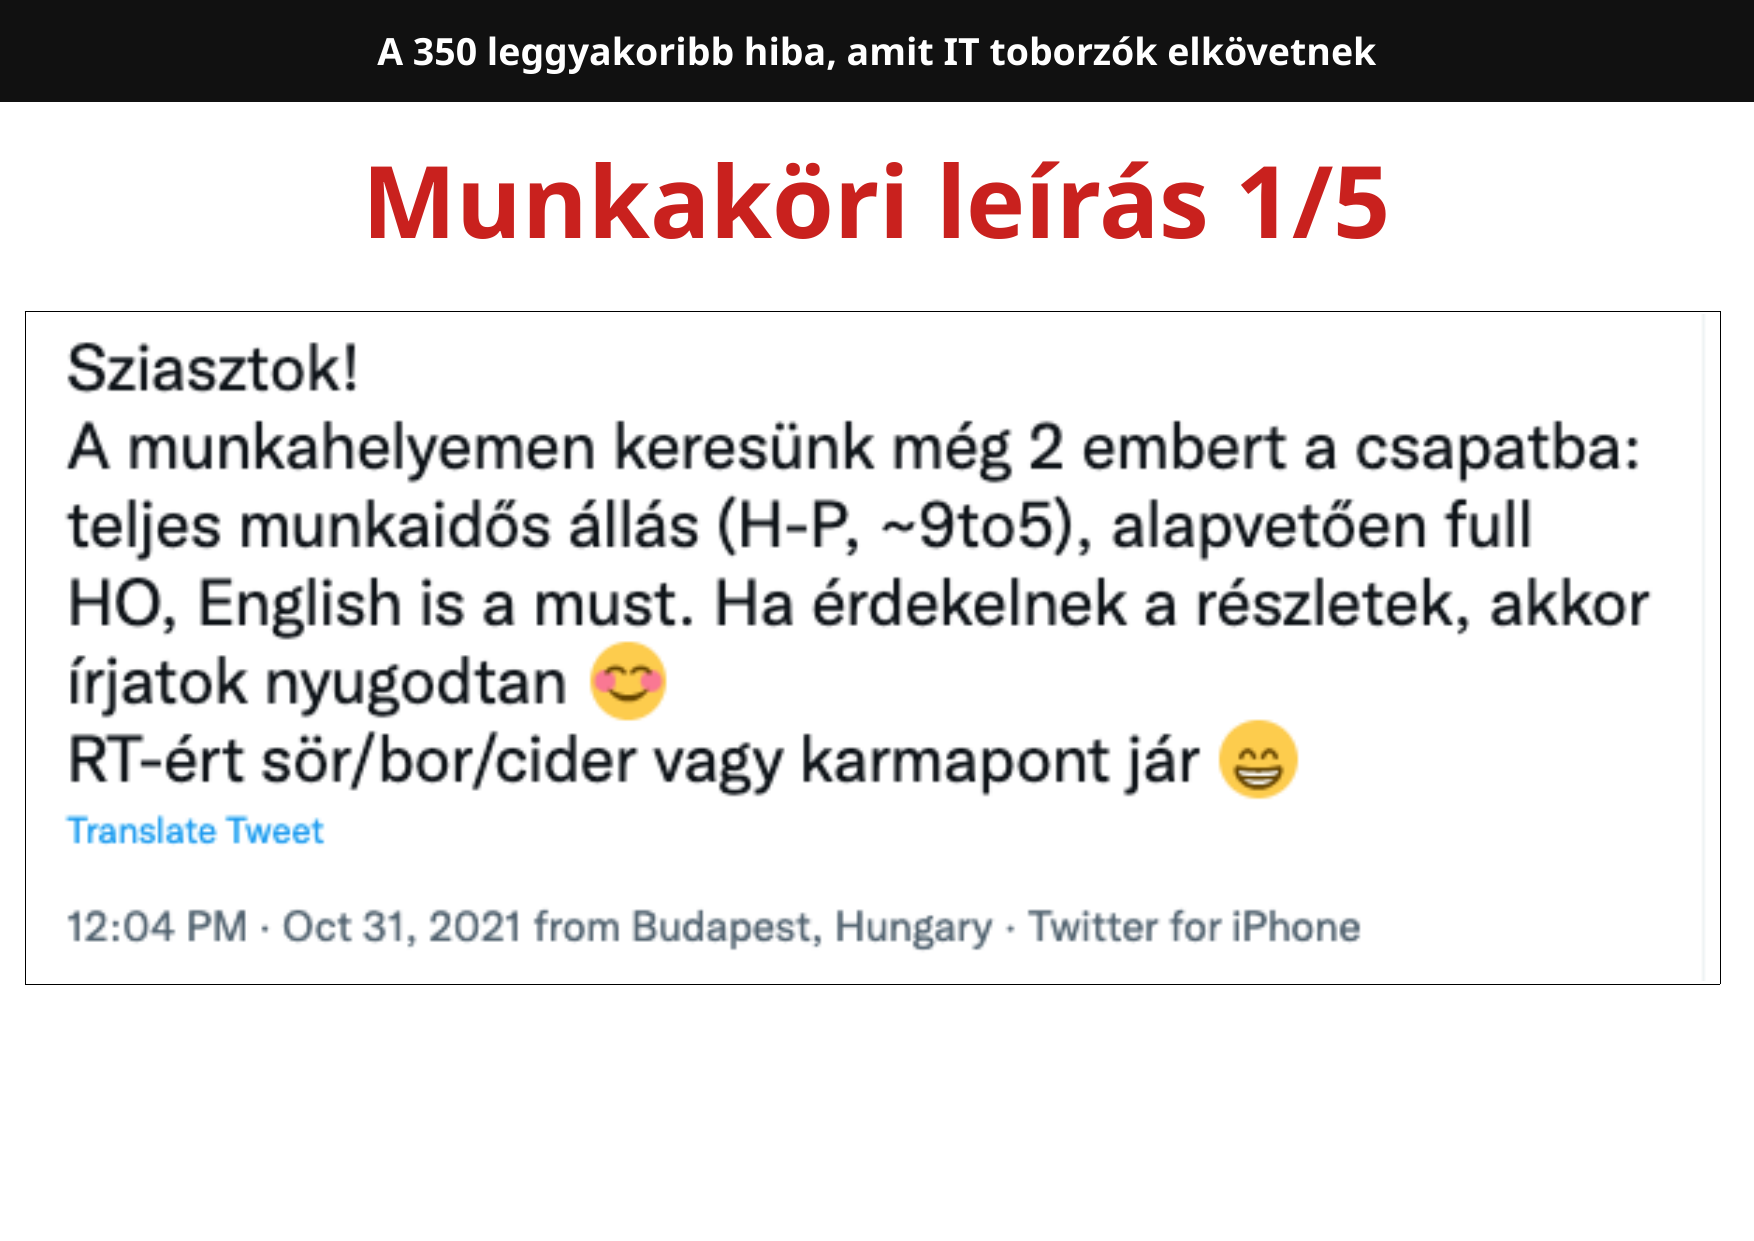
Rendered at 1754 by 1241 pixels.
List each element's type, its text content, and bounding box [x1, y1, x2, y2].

text Munkaköri leírás 1/5 [0, 132, 1754, 268]
picture [27, 314, 1717, 981]
